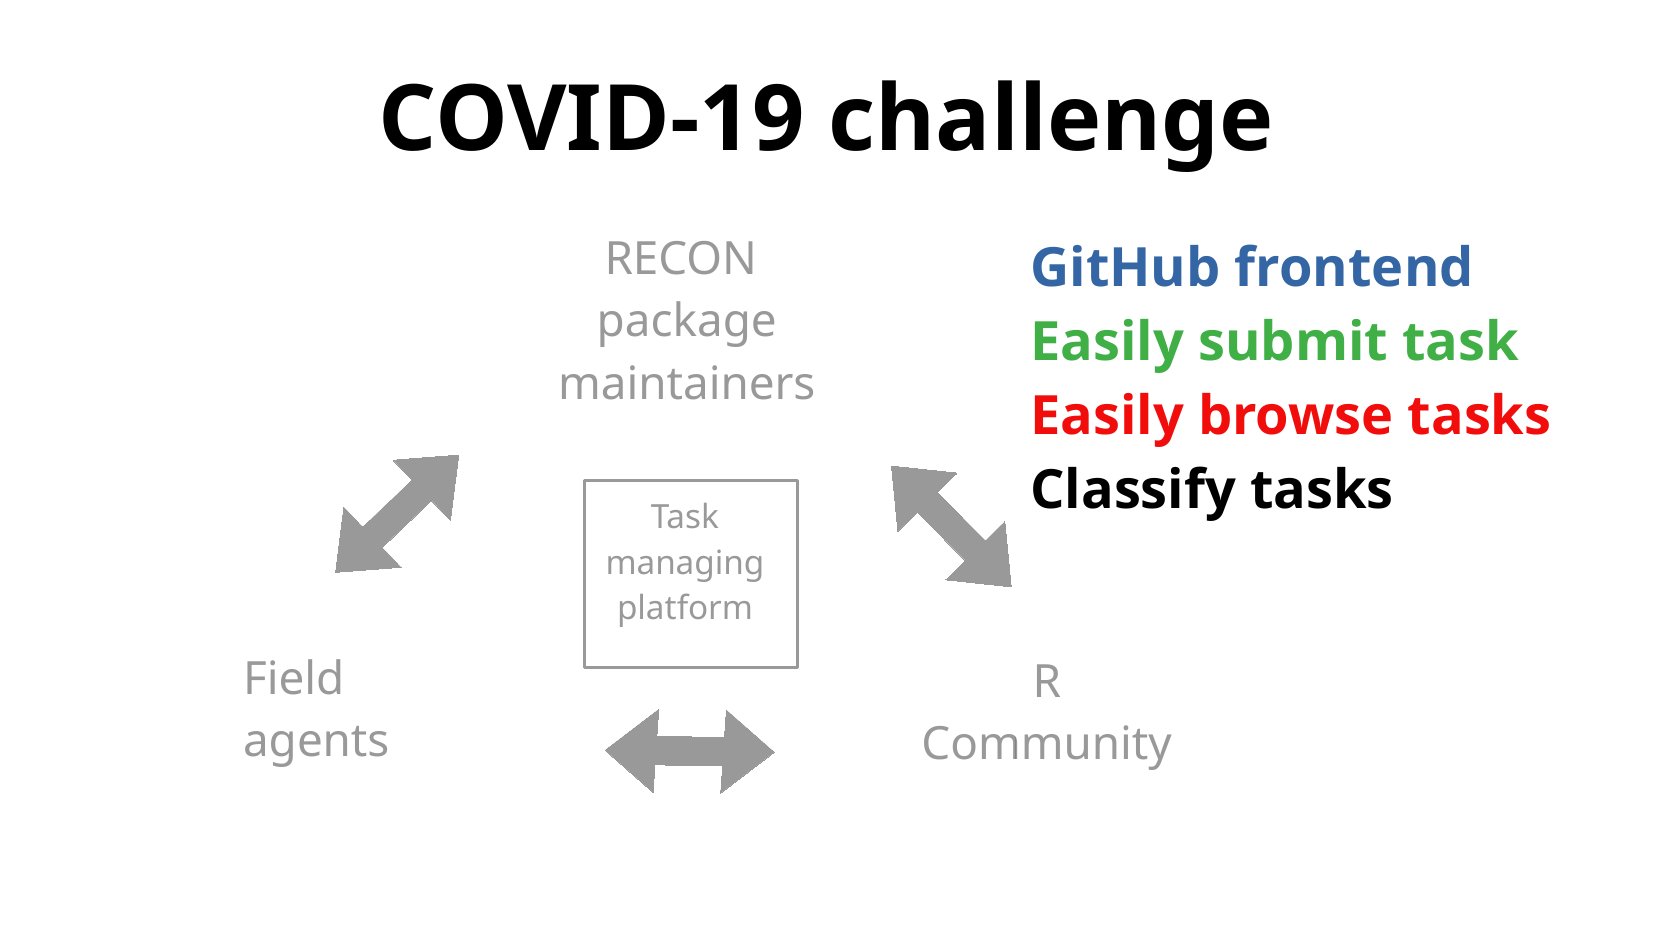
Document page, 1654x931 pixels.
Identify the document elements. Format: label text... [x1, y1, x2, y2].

text_box GitHub frontend Easily submit task Easily browse tasks Classify tasks [1016, 221, 1654, 650]
title COVID-19 challenge [82, 37, 1571, 193]
text_box [106, 165, 1241, 851]
